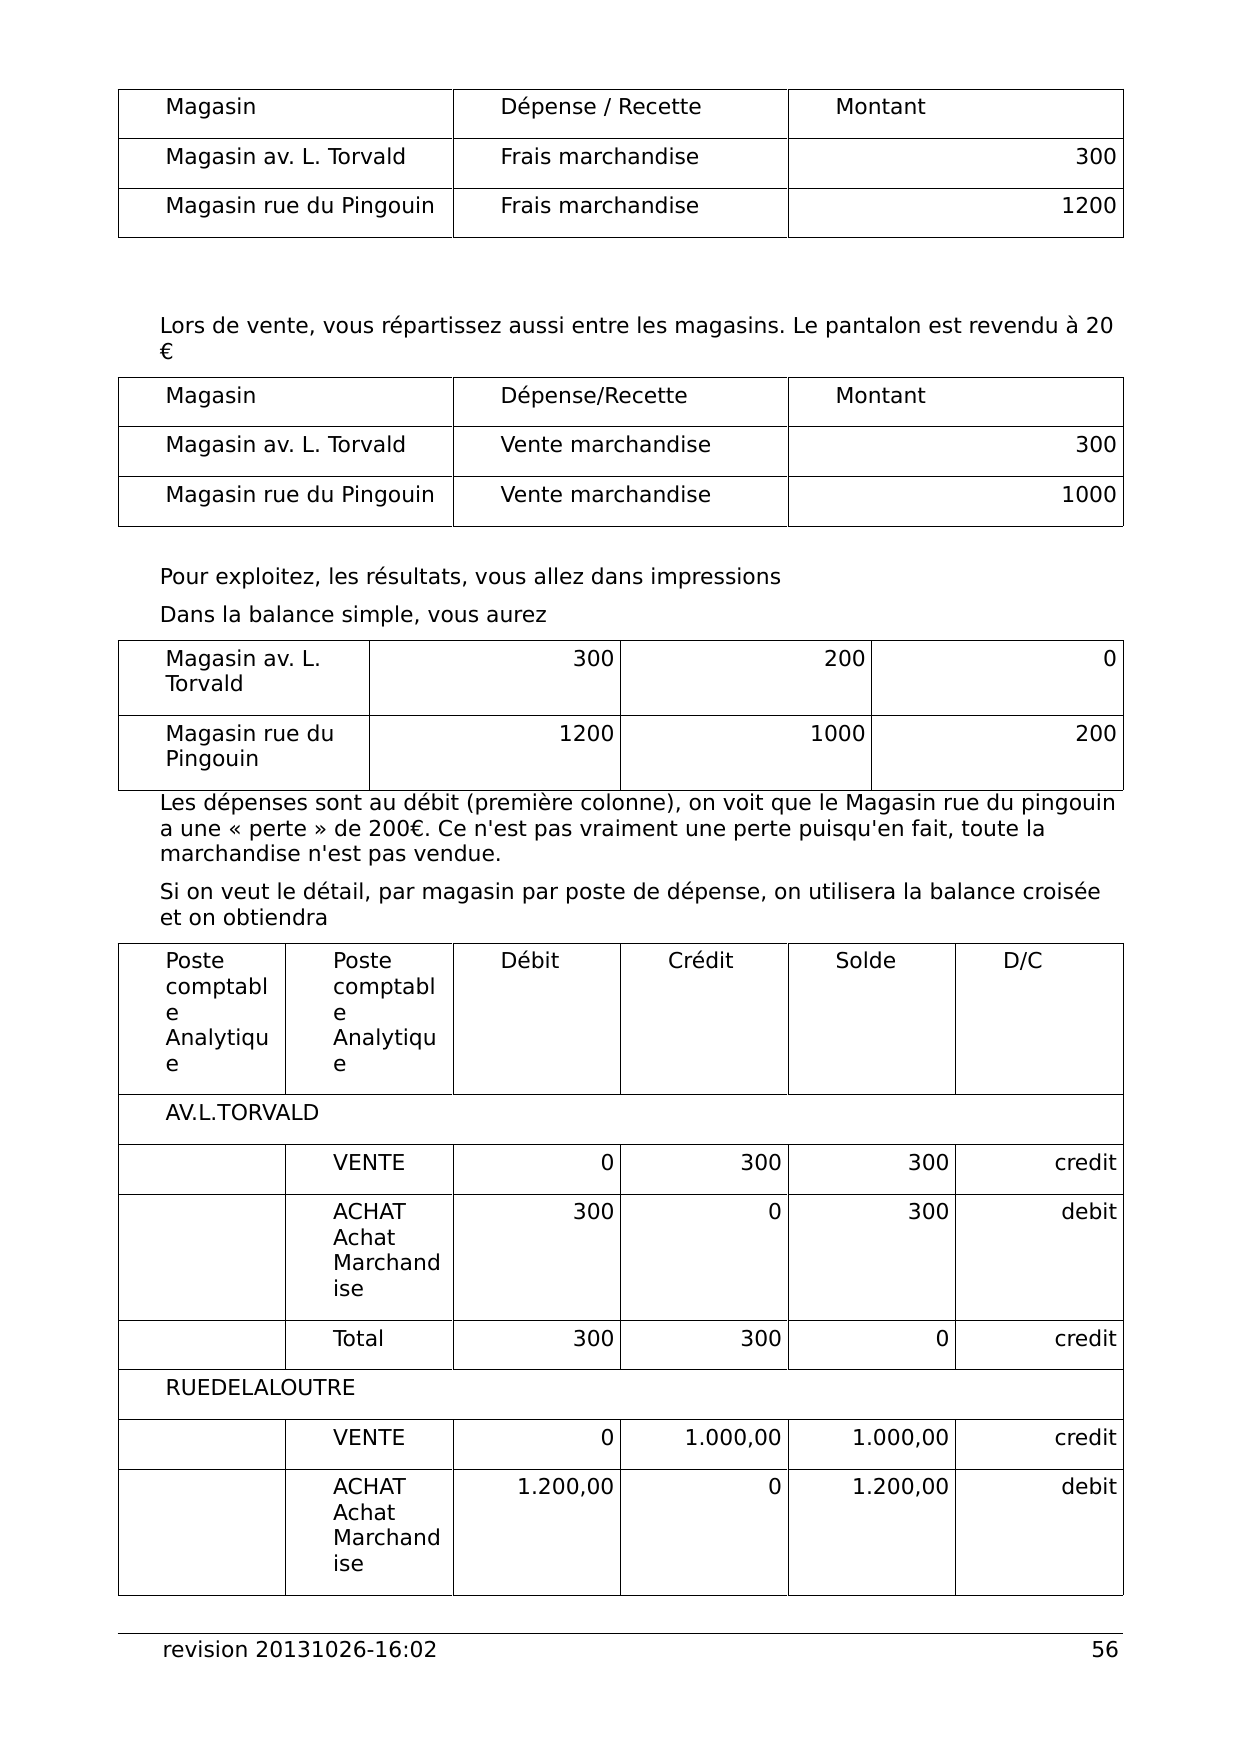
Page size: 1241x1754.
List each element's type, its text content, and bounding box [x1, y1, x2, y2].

table_header Dépense / Recette [454, 90, 787, 138]
table_cell 300 [621, 1145, 787, 1194]
table_cell credit [956, 1321, 1123, 1369]
table_cell Vente marchandise [454, 477, 787, 526]
table_cell Vente marchandise [454, 427, 787, 476]
table_cell debit [956, 1470, 1123, 1595]
table_cell 300 [789, 1145, 955, 1194]
table_cell 300 [454, 1321, 620, 1369]
text Si on veut le détail, par magasin par poste de dépense, on utilisera la balance croisée et on obtiendra [159, 879, 1123, 930]
table_cell 0 [789, 1321, 955, 1369]
table_cell debit [956, 1195, 1123, 1320]
table_header Poste comptable Analytique [286, 944, 452, 1094]
text Lors de vente, vous répartissez aussi entre les magasins. Le pantalon est revendu à 20 € [159, 313, 1123, 364]
table_header Crédit [621, 944, 787, 1094]
table_cell credit [956, 1420, 1123, 1469]
table_cell credit [956, 1145, 1123, 1194]
table_cell Frais marchandise [454, 139, 787, 188]
table_cell Magasin rue du Pingouin [119, 716, 369, 790]
table_header 0 [872, 641, 1123, 715]
table_cell 1.000,00 [789, 1420, 955, 1469]
table_cell Magasin rue du Pingouin [119, 189, 452, 237]
table_cell ACHAT Achat Marchandise [286, 1470, 452, 1595]
text Les dépenses sont au débit (première colonne), on voit que le Magasin rue du pingouin a une « perte » de 200€. Ce n'est pas vraiment une perte puisqu'en fait, toute la marchandise n'est pas vendue. [159, 791, 1123, 867]
table_cell 0 [454, 1420, 620, 1469]
table_header Montant [789, 378, 1123, 426]
table_cell 200 [872, 716, 1123, 790]
table_header Poste comptable Analytique [119, 944, 285, 1094]
table_header Dépense/Recette [454, 378, 787, 426]
table_cell ACHAT Achat Marchandise [286, 1195, 452, 1320]
table_cell 1.200,00 [789, 1470, 955, 1595]
text Dans la balance simple, vous aurez [159, 602, 1123, 627]
table_cell Total [286, 1321, 452, 1369]
table_cell RUEDELALOUTRE [119, 1370, 1123, 1419]
table_header 200 [621, 641, 871, 715]
table_cell Magasin rue du Pingouin [119, 477, 452, 526]
table_cell [119, 1195, 285, 1320]
table_header Débit [454, 944, 620, 1094]
table_header D/C [956, 944, 1123, 1094]
table_cell 0 [454, 1145, 620, 1194]
table_cell 300 [789, 139, 1123, 188]
table_cell 0 [621, 1195, 787, 1320]
table_cell Magasin av. L. Torvald [119, 139, 452, 188]
table_cell VENTE [286, 1145, 452, 1194]
table_cell [119, 1420, 285, 1469]
table_cell 1.000,00 [621, 1420, 787, 1469]
table_header 300 [370, 641, 620, 715]
table_header Magasin av. L. Torvald [119, 641, 369, 715]
table_cell 0 [621, 1470, 787, 1595]
text Pour exploitez, les résultats, vous allez dans impressions [159, 564, 1123, 589]
table_cell 300 [789, 1195, 955, 1320]
table_cell [119, 1321, 285, 1369]
table_header Magasin [119, 90, 452, 138]
table_header Montant [789, 90, 1123, 138]
table_cell [119, 1470, 285, 1595]
table_header Solde [789, 944, 955, 1094]
table_cell Frais marchandise [454, 189, 787, 237]
table_cell 1000 [621, 716, 871, 790]
table_cell 1.200,00 [454, 1470, 620, 1595]
table_cell VENTE [286, 1420, 452, 1469]
table_cell 300 [454, 1195, 620, 1320]
table_cell [119, 1145, 285, 1194]
table_cell 300 [789, 427, 1123, 476]
table_cell Magasin av. L. Torvald [119, 427, 452, 476]
table_cell 1200 [370, 716, 620, 790]
table_header Magasin [119, 378, 452, 426]
table_cell 1200 [789, 189, 1123, 237]
table_cell 300 [621, 1321, 787, 1369]
table_cell AV.L.TORVALD [119, 1095, 1123, 1144]
table_cell 1000 [789, 477, 1123, 526]
